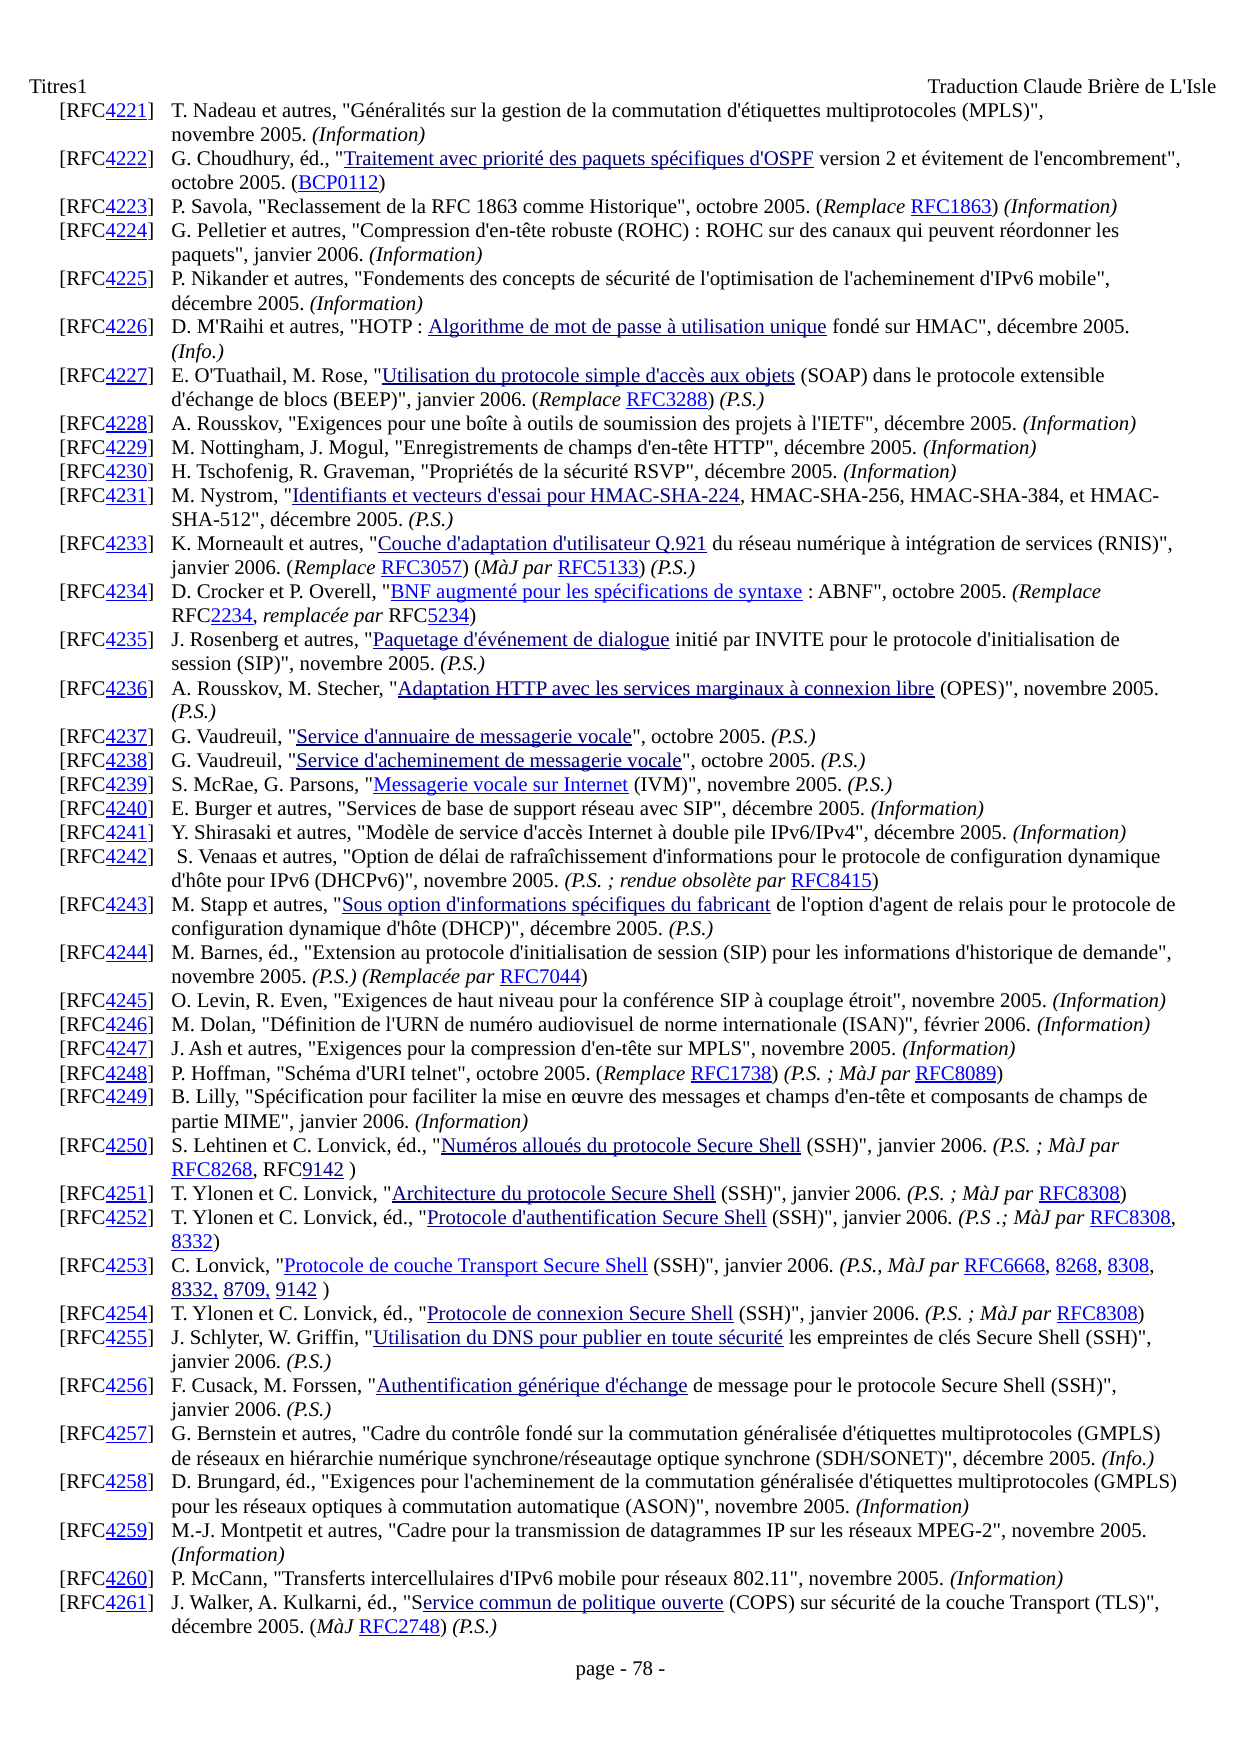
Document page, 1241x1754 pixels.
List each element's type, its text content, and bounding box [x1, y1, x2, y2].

text [RFC4245] O. Levin, R. Even, "Exigences de haut niveau pour la conférence SIP à couplage étroit", novembre 2005. (Information) [59, 988, 1181, 1012]
text [RFC4241] Y. Shirasaki et autres, "Modèle de service d'accès Internet à double pile IPv6/IPv4", décembre 2005. (Information) [59, 820, 1181, 844]
text [RFC4222] G. Choudhury, éd., "Traitement avec priorité des paquets spécifiques d'OSPF version 2 et évitement de l'encombrement", octobre 2005. (BCP0112) [59, 146, 1181, 194]
text [RFC4243] M. Stapp et autres, "Sous option d'informations spécifiques du fabricant de l'option d'agent de relais pour le protocole de configuration dynamique d'hôte (DHCP)", décembre 2005. (P.S.) [59, 892, 1181, 940]
text [RFC4221] T. Nadeau et autres, "Généralités sur la gestion de la commutation d'étiquettes multiprotocoles (MPLS)", novembre 2005. (Information) [59, 98, 1181, 146]
text [RFC4225] P. Nikander et autres, "Fondements des concepts de sécurité de l'optimisation de l'acheminement d'IPv6 mobile", décembre 2005. (Information) [59, 266, 1181, 314]
text [RFC4261] J. Walker, A. Kulkarni, éd., "Service commun de politique ouverte (COPS) sur sécurité de la couche Transport (TLS)", décembre 2005. (MàJ RFC2748) (P.S.) [59, 1590, 1181, 1638]
text [RFC4252] T. Ylonen et C. Lonvick, éd., "Protocole d'authentification Secure Shell (SSH)", janvier 2006. (P.S .; MàJ par RFC8308, 8332) [59, 1205, 1181, 1253]
text [RFC4223] P. Savola, "Reclassement de la RFC 1863 comme Historique", octobre 2005. (Remplace RFC1863) (Information) [59, 194, 1181, 218]
text [RFC4248] P. Hoffman, "Schéma d'URI telnet", octobre 2005. (Remplace RFC1738) (P.S. ; MàJ par RFC8089) [59, 1060, 1181, 1084]
text [RFC4249] B. Lilly, "Spécification pour faciliter la mise en œuvre des messages et champs d'en-tête et composants de champs de partie MIME", janvier 2006. (Information) [59, 1084, 1181, 1133]
text [RFC4247] J. Ash et autres, "Exigences pour la compression d'en-tête sur MPLS", novembre 2005. (Information) [59, 1036, 1181, 1060]
text [RFC4236] A. Rousskov, M. Stecher, "Adaptation HTTP avec les services marginaux à connexion libre (OPES)", novembre 2005. (P.S.) [59, 675, 1181, 723]
text [RFC4258] D. Brungard, éd., "Exigences pour l'acheminement de la commutation généralisée d'étiquettes multiprotocoles (GMPLS) pour les réseaux optiques à commutation automatique (ASON)", novembre 2005. (Information) [59, 1469, 1181, 1518]
text [RFC4234] D. Crocker et P. Overell, "BNF augmenté pour les spécifications de syntaxe : ABNF", octobre 2005. (Remplace RFC2234, remplacée par RFC5234) [59, 579, 1181, 627]
text [RFC4240] E. Burger et autres, "Services de base de support réseau avec SIP", décembre 2005. (Information) [59, 796, 1181, 820]
text [RFC4257] G. Bernstein et autres, "Cadre du contrôle fondé sur la commutation généralisée d'étiquettes multiprotocoles (GMPLS) de réseaux en hiérarchie numérique synchrone/réseautage optique synchrone (SDH/SONET)", décembre 2005. (Info.) [59, 1421, 1181, 1469]
text [RFC4260] P. McCann, "Transferts intercellulaires d'IPv6 mobile pour réseaux 802.11", novembre 2005. (Information) [59, 1566, 1181, 1590]
text [RFC4231] M. Nystrom, "Identifiants et vecteurs d'essai pour HMAC-SHA-224, HMAC-SHA-256, HMAC-SHA-384, et HMAC-SHA-512", décembre 2005. (P.S.) [59, 483, 1181, 531]
text [RFC4224] G. Pelletier et autres, "Compression d'en-tête robuste (ROHC) : ROHC sur des canaux qui peuvent réordonner les paquets", janvier 2006. (Information) [59, 218, 1181, 266]
text [RFC4259] M.-J. Montpetit et autres, "Cadre pour la transmission de datagrammes IP sur les réseaux MPEG-2", novembre 2005. (Information) [59, 1518, 1181, 1566]
text [RFC4251] T. Ylonen et C. Lonvick, "Architecture du protocole Secure Shell (SSH)", janvier 2006. (P.S. ; MàJ par RFC8308) [59, 1181, 1181, 1205]
text [RFC4226] D. M'Raihi et autres, "HOTP : Algorithme de mot de passe à utilisation unique fondé sur HMAC", décembre 2005. (Info.) [59, 314, 1181, 363]
text [RFC4254] T. Ylonen et C. Lonvick, éd., "Protocole de connexion Secure Shell (SSH)", janvier 2006. (P.S. ; MàJ par RFC8308) [59, 1301, 1181, 1325]
text [RFC4246] M. Dolan, "Définition de l'URN de numéro audiovisuel de norme internationale (ISAN)", février 2006. (Information) [59, 1012, 1181, 1036]
text [RFC4253] C. Lonvick, "Protocole de couche Transport Secure Shell (SSH)", janvier 2006. (P.S., MàJ par RFC6668, 8268, 8308, 8332, 8709, 9142 ) [59, 1253, 1181, 1301]
text [RFC4238] G. Vaudreuil, "Service d'acheminement de messagerie vocale", octobre 2005. (P.S.) [59, 748, 1181, 772]
text [RFC4239] S. McRae, G. Parsons, "Messagerie vocale sur Internet (IVM)", novembre 2005. (P.S.) [59, 772, 1181, 796]
text [RFC4229] M. Nottingham, J. Mogul, "Enregistrements de champs d'en-tête HTTP", décembre 2005. (Information) [59, 435, 1181, 459]
text [RFC4233] K. Morneault et autres, "Couche d'adaptation d'utilisateur Q.921 du réseau numérique à intégration de services (RNIS)", janvier 2006. (Remplace RFC3057) (MàJ par RFC5133) (P.S.) [59, 531, 1181, 579]
text [RFC4235] J. Rosenberg et autres, "Paquetage d'événement de dialogue initié par INVITE pour le protocole d'initialisation de session (SIP)", novembre 2005. (P.S.) [59, 627, 1181, 675]
text [RFC4250] S. Lehtinen et C. Lonvick, éd., "Numéros alloués du protocole Secure Shell (SSH)", janvier 2006. (P.S. ; MàJ par RFC8268, RFC9142 ) [59, 1133, 1181, 1181]
text [RFC4255] J. Schlyter, W. Griffin, "Utilisation du DNS pour publier en toute sécurité les empreintes de clés Secure Shell (SSH)", janvier 2006. (P.S.) [59, 1325, 1181, 1373]
text [RFC4256] F. Cusack, M. Forssen, "Authentification générique d'échange de message pour le protocole Secure Shell (SSH)", janvier 2006. (P.S.) [59, 1373, 1181, 1421]
text [RFC4244] M. Barnes, éd., "Extension au protocole d'initialisation de session (SIP) pour les informations d'historique de demande", novembre 2005. (P.S.) (Remplacée par RFC7044) [59, 940, 1181, 988]
text [RFC4228] A. Rousskov, "Exigences pour une boîte à outils de soumission des projets à l'IETF", décembre 2005. (Information) [59, 411, 1181, 435]
text [RFC4230] H. Tschofenig, R. Graveman, "Propriétés de la sécurité RSVP", décembre 2005. (Information) [59, 459, 1181, 483]
text [RFC4237] G. Vaudreuil, "Service d'annuaire de messagerie vocale", octobre 2005. (P.S.) [59, 723, 1181, 748]
text [RFC4242] S. Venaas et autres, "Option de délai de rafraîchissement d'informations pour le protocole de configuration dynamique d'hôte pour IPv6 (DHCPv6)", novembre 2005. (P.S. ; rendue obsolète par RFC8415) [59, 844, 1181, 892]
text [RFC4227] E. O'Tuathail, M. Rose, "Utilisation du protocole simple d'accès aux objets (SOAP) dans le protocole extensible d'échange de blocs (BEEP)", janvier 2006. (Remplace RFC3288) (P.S.) [59, 363, 1181, 411]
